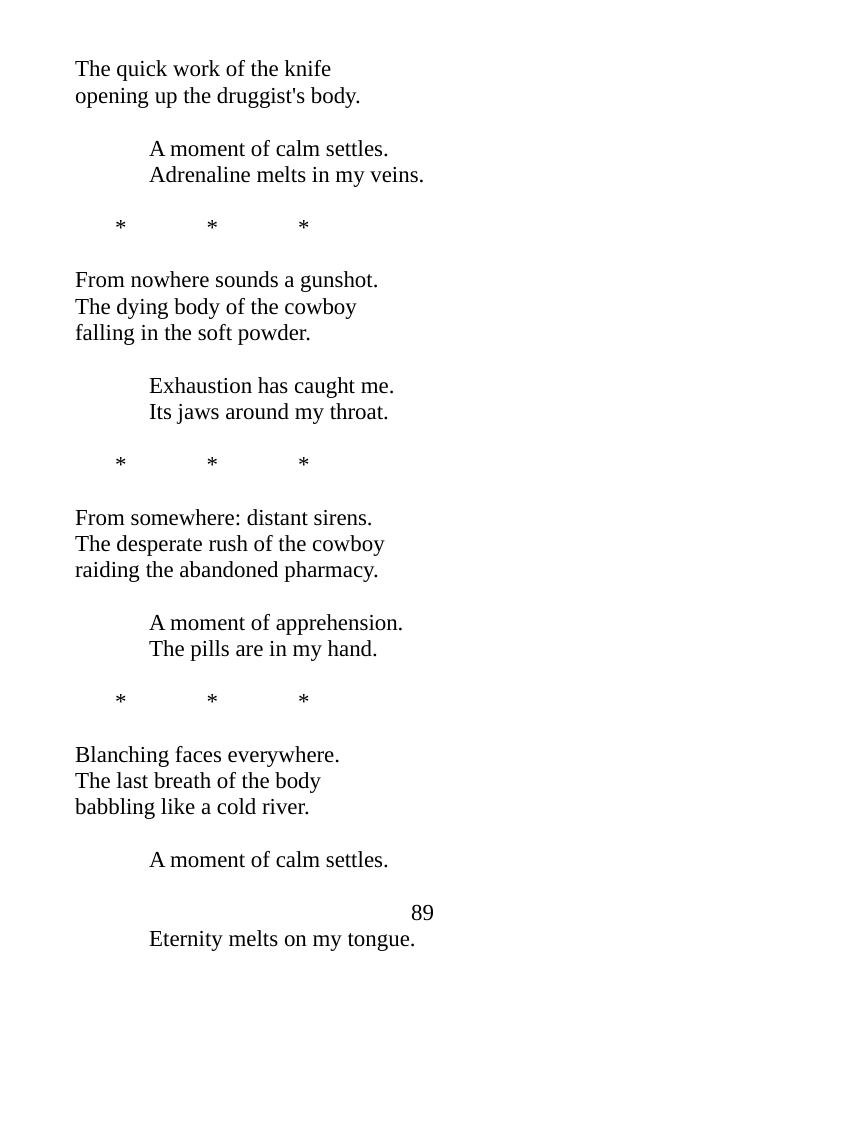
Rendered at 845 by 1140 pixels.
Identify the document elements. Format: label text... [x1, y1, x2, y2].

text The desperate rush of the cowboy [75, 530, 769, 556]
text falling in the soft powder. [75, 319, 769, 345]
text Eternity melts on my tongue. [75, 925, 769, 952]
text raiding the abandoned pharmacy. [75, 556, 769, 583]
text The quick work of the knife [75, 56, 769, 82]
text * * * [75, 688, 769, 714]
text The dying body of the cowboy [75, 293, 769, 319]
text Blanching faces everywhere. [75, 741, 769, 767]
text From somewhere: distant sirens. [75, 503, 769, 530]
text A moment of calm settles. [75, 134, 769, 161]
text Its jaws around my throat. [75, 398, 769, 424]
text babbling like a cold river. [75, 793, 769, 820]
text From nowhere sounds a gunshot. [75, 266, 769, 293]
text The pills are in my hand. [75, 635, 769, 662]
text * * * [75, 214, 769, 240]
text 89 [75, 899, 769, 925]
text * * * [75, 451, 769, 477]
text Adrenaline melts in my veins. [75, 161, 769, 187]
text A moment of apprehension. [75, 609, 769, 635]
text A moment of calm settles. [75, 846, 769, 872]
text opening up the druggist's body. [75, 82, 769, 108]
text The last breath of the body [75, 767, 769, 793]
text Exhaustion has caught me. [75, 372, 769, 398]
